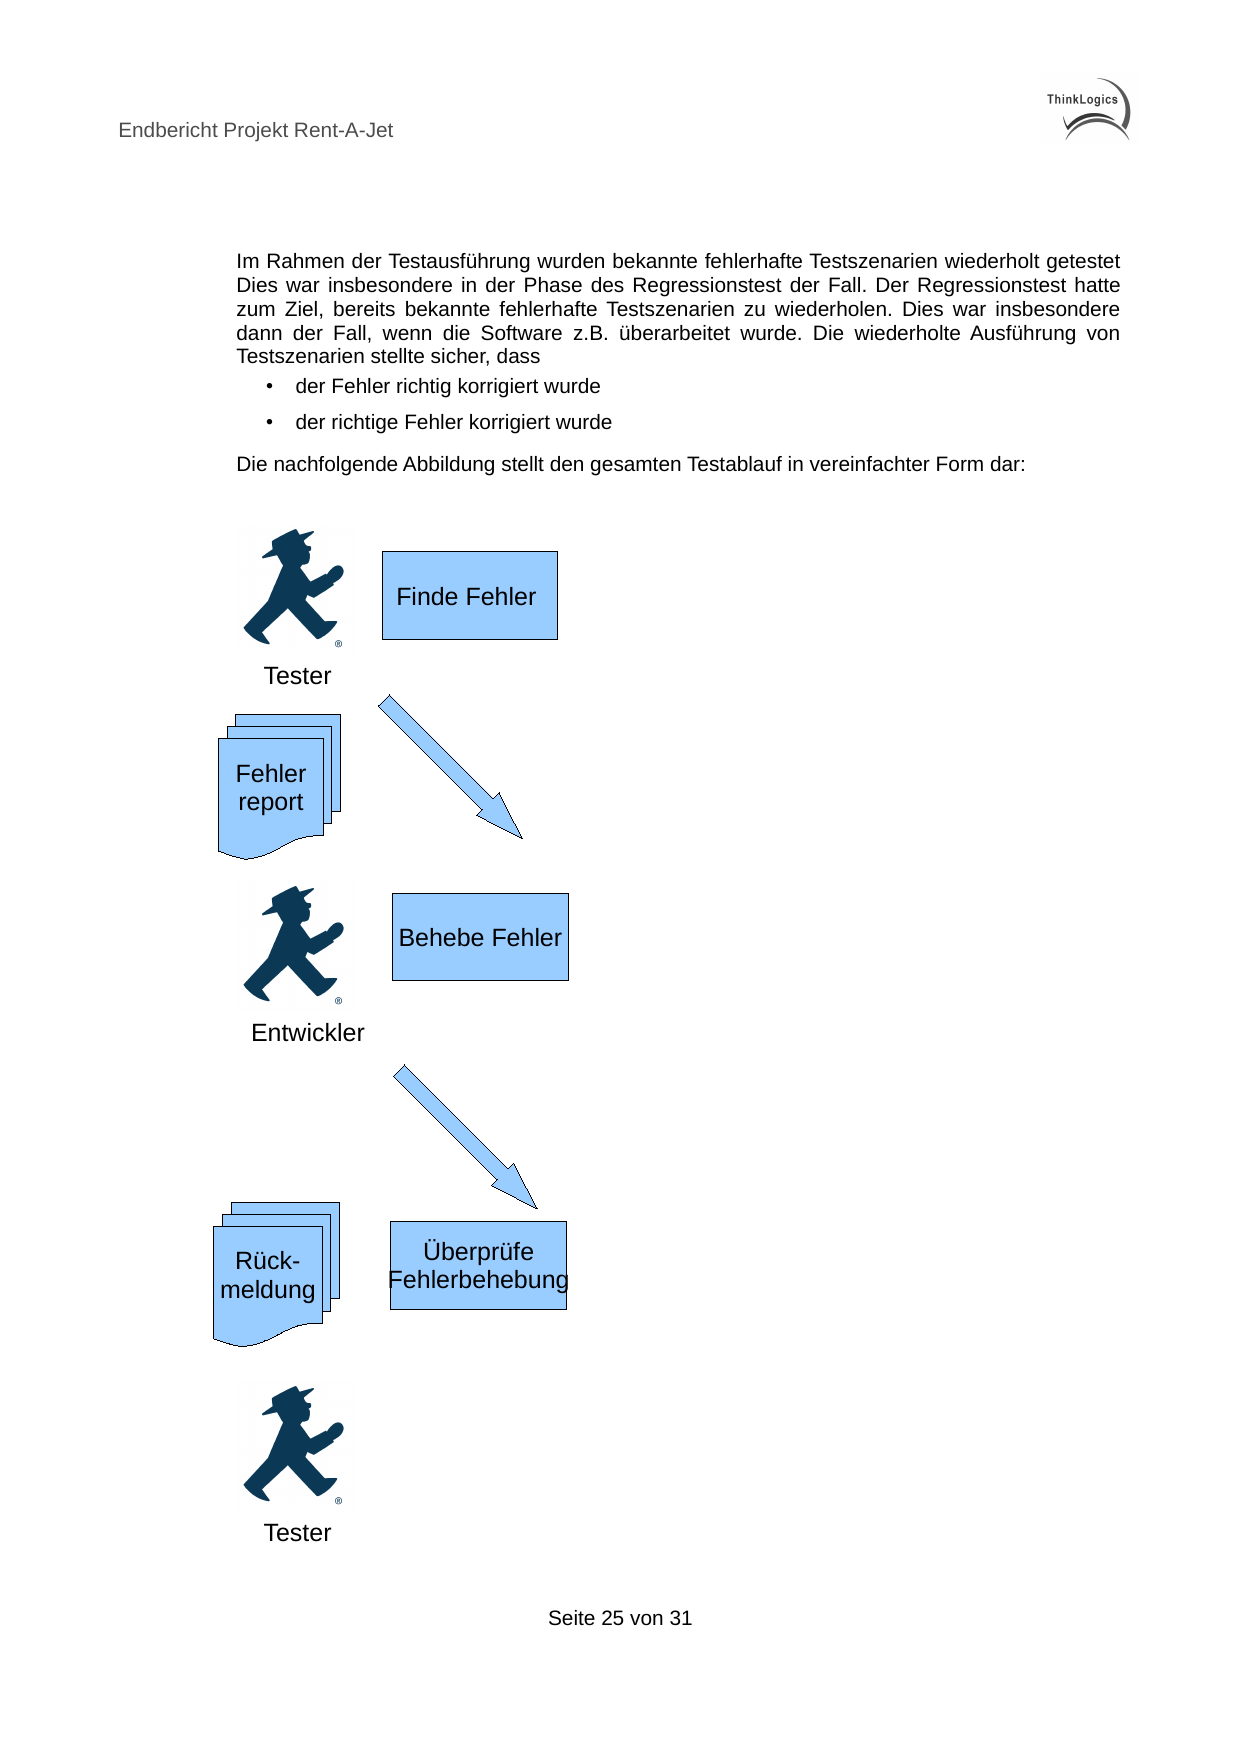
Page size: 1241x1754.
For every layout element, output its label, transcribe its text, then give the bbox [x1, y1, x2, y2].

picture [236, 523, 355, 654]
text Im Rahmen der Testausführung wurden bekannte fehlerhafte Testszenarien wiederholt getestet Dies war insbesondere in der Phase des Regressionstest der Fall. Der Regressionstest hatte zum Ziel, bereits bekannte fehlerhafte Testszenarien zu wiederholen. Dies war insbesondere dann der Fall, wenn die Software z.B. überarbeitet wurde. Die wiederholte Ausführung von Testszenarien stellte sicher, dass [236, 248, 1122, 368]
picture [236, 880, 355, 1011]
list der richtige Fehler korrigiert wurde [266, 410, 1122, 434]
text Die nachfolgende Abbildung stellt den gesamten Testablauf in vereinfachter Form dar: [236, 452, 1122, 476]
list der Fehler richtig korrigiert wurde [266, 374, 1122, 398]
picture [236, 1380, 355, 1511]
